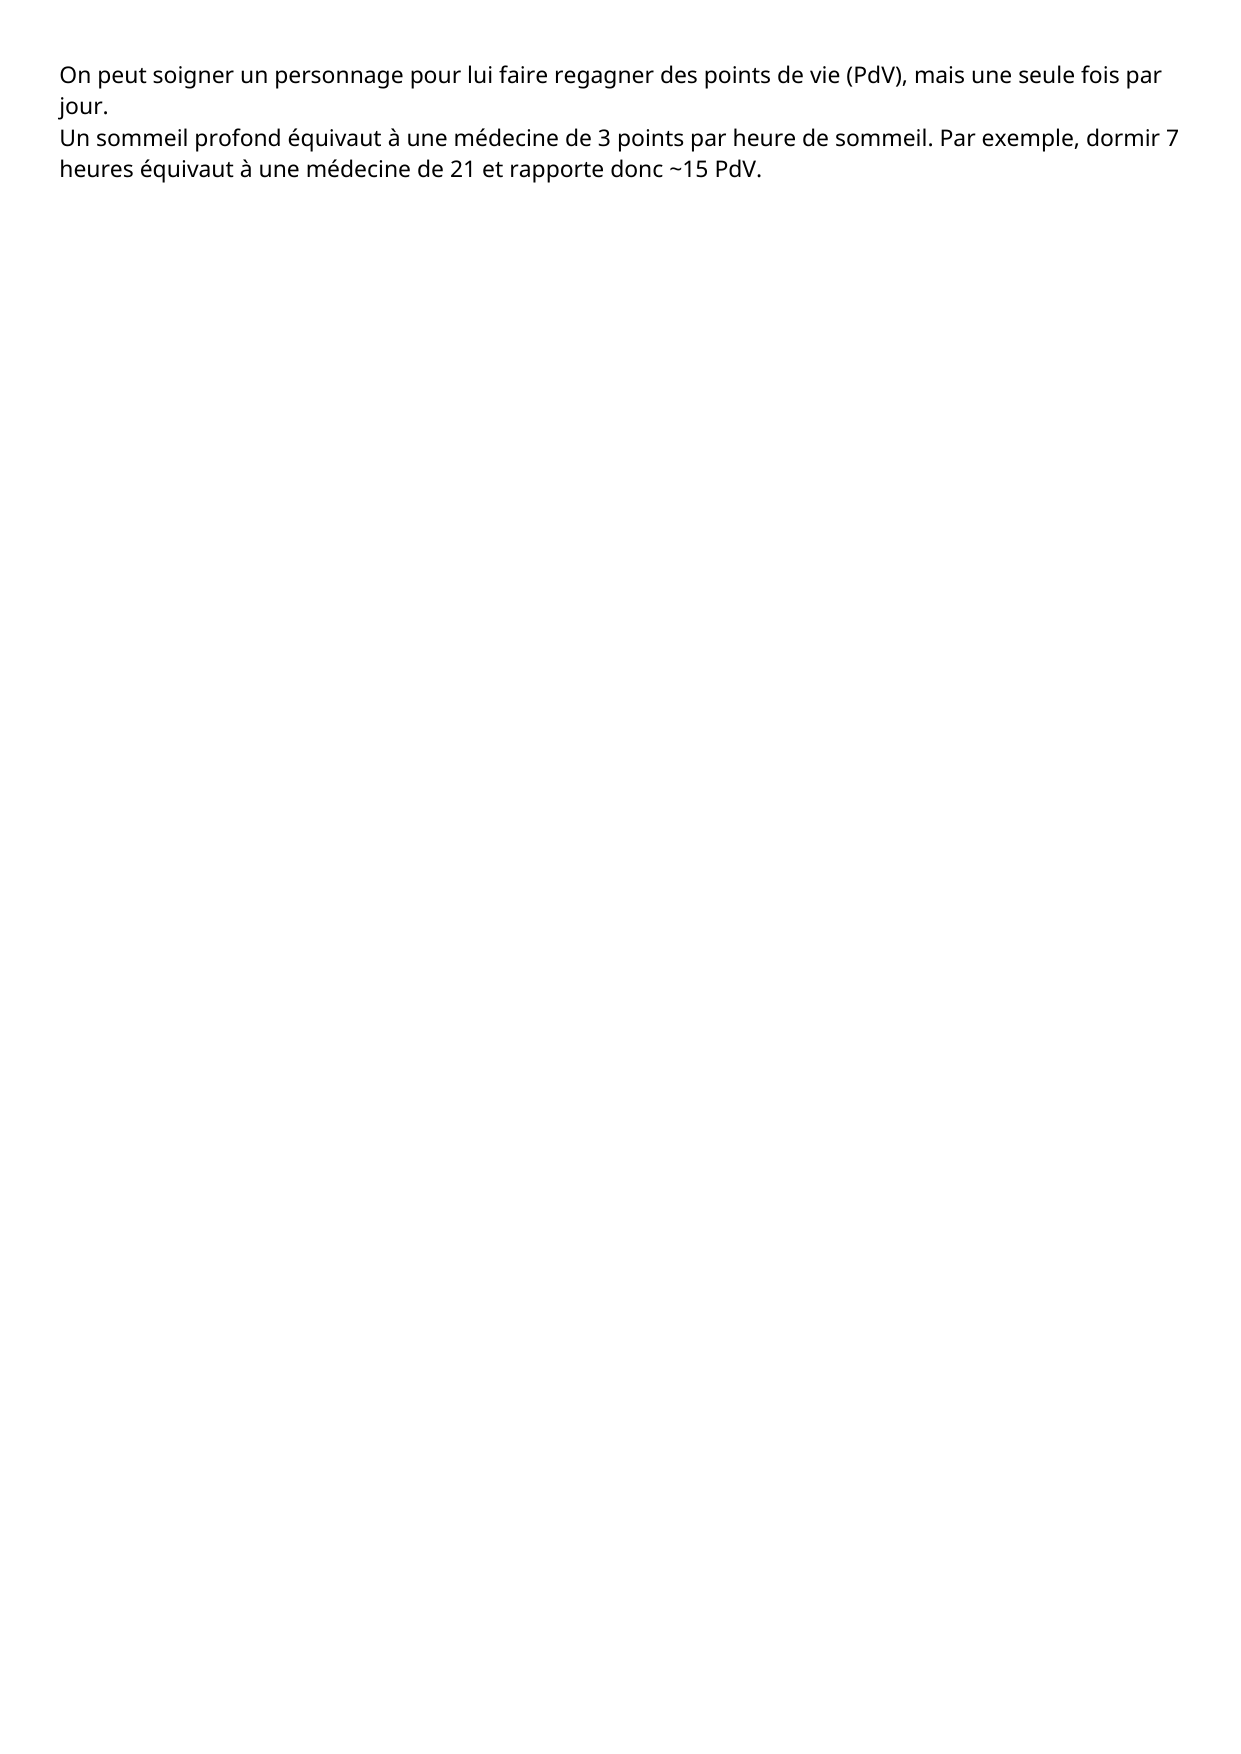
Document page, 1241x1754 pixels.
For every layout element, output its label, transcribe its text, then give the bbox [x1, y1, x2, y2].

text On peut soigner un personnage pour lui faire regagner des points de vie (PdV), mais une seule fois par jour. [59, 59, 1181, 122]
text Un sommeil profond équivaut à une médecine de 3 points par heure de sommeil. Par exemple, dormir 7 heures équivaut à une médecine de 21 et rapporte donc ~15 PdV. [59, 122, 1181, 184]
